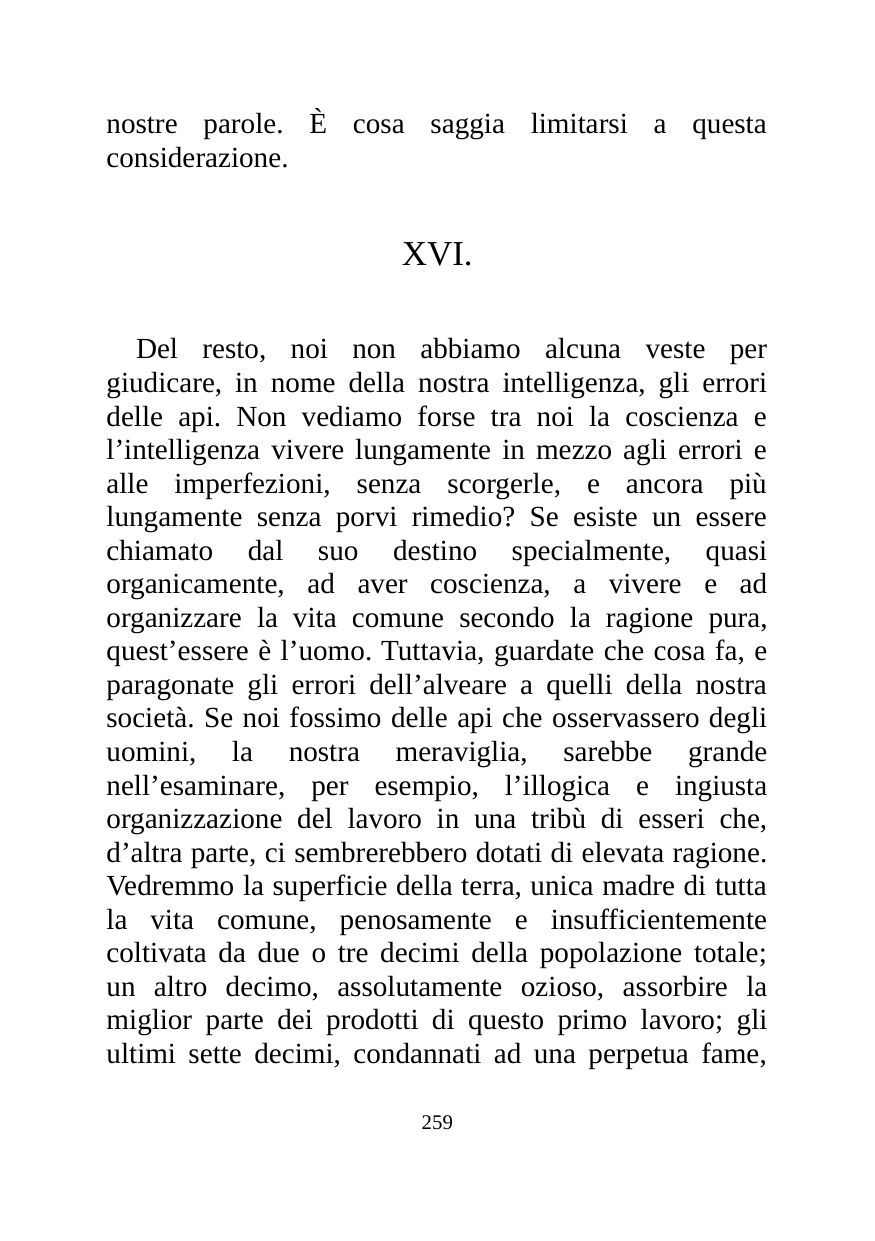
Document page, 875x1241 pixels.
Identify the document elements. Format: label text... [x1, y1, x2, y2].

subtitle XVI. [106, 232, 768, 273]
text nostre parole. È cosa saggia limitarsi a questa considerazione. [106, 106, 768, 173]
text Del resto, noi non abbiamo alcuna veste per giudicare, in nome della nostra intelligenza, gli errori delle api. Non vediamo forse tra noi la coscienza e l’intelligenza vivere lungamente in mezzo agli errori e alle imperfezioni, senza scorgerle, e ancora più lungamente senza porvi rimedio? Se esiste un essere chiamato dal suo destino specialmente, quasi organicamente, ad aver coscienza, a vivere e ad organizzare la vita comune secondo la ragione pura, quest’essere è l’uomo. Tuttavia, guardate che cosa fa, e paragonate gli errori dell’alveare a quelli della nostra società. Se noi fossimo delle api che osservassero degli uomini, la nostra meraviglia, sarebbe grande nell’esaminare, per esempio, l’illogica e ingiusta organizzazione del lavoro in una tribù di esseri che, d’altra parte, ci sembrerebbero dotati di elevata ragione. Vedremmo la superficie della terra, unica madre di tutta la vita comune, penosamente e insufficientemente coltivata da due o tre decimi della popolazione totale; un altro decimo, assolutamente ozioso, assorbire la miglior parte dei prodotti di questo primo lavoro; gli ultimi sette decimi, condannati ad una perpetua fame, [106, 332, 768, 1069]
